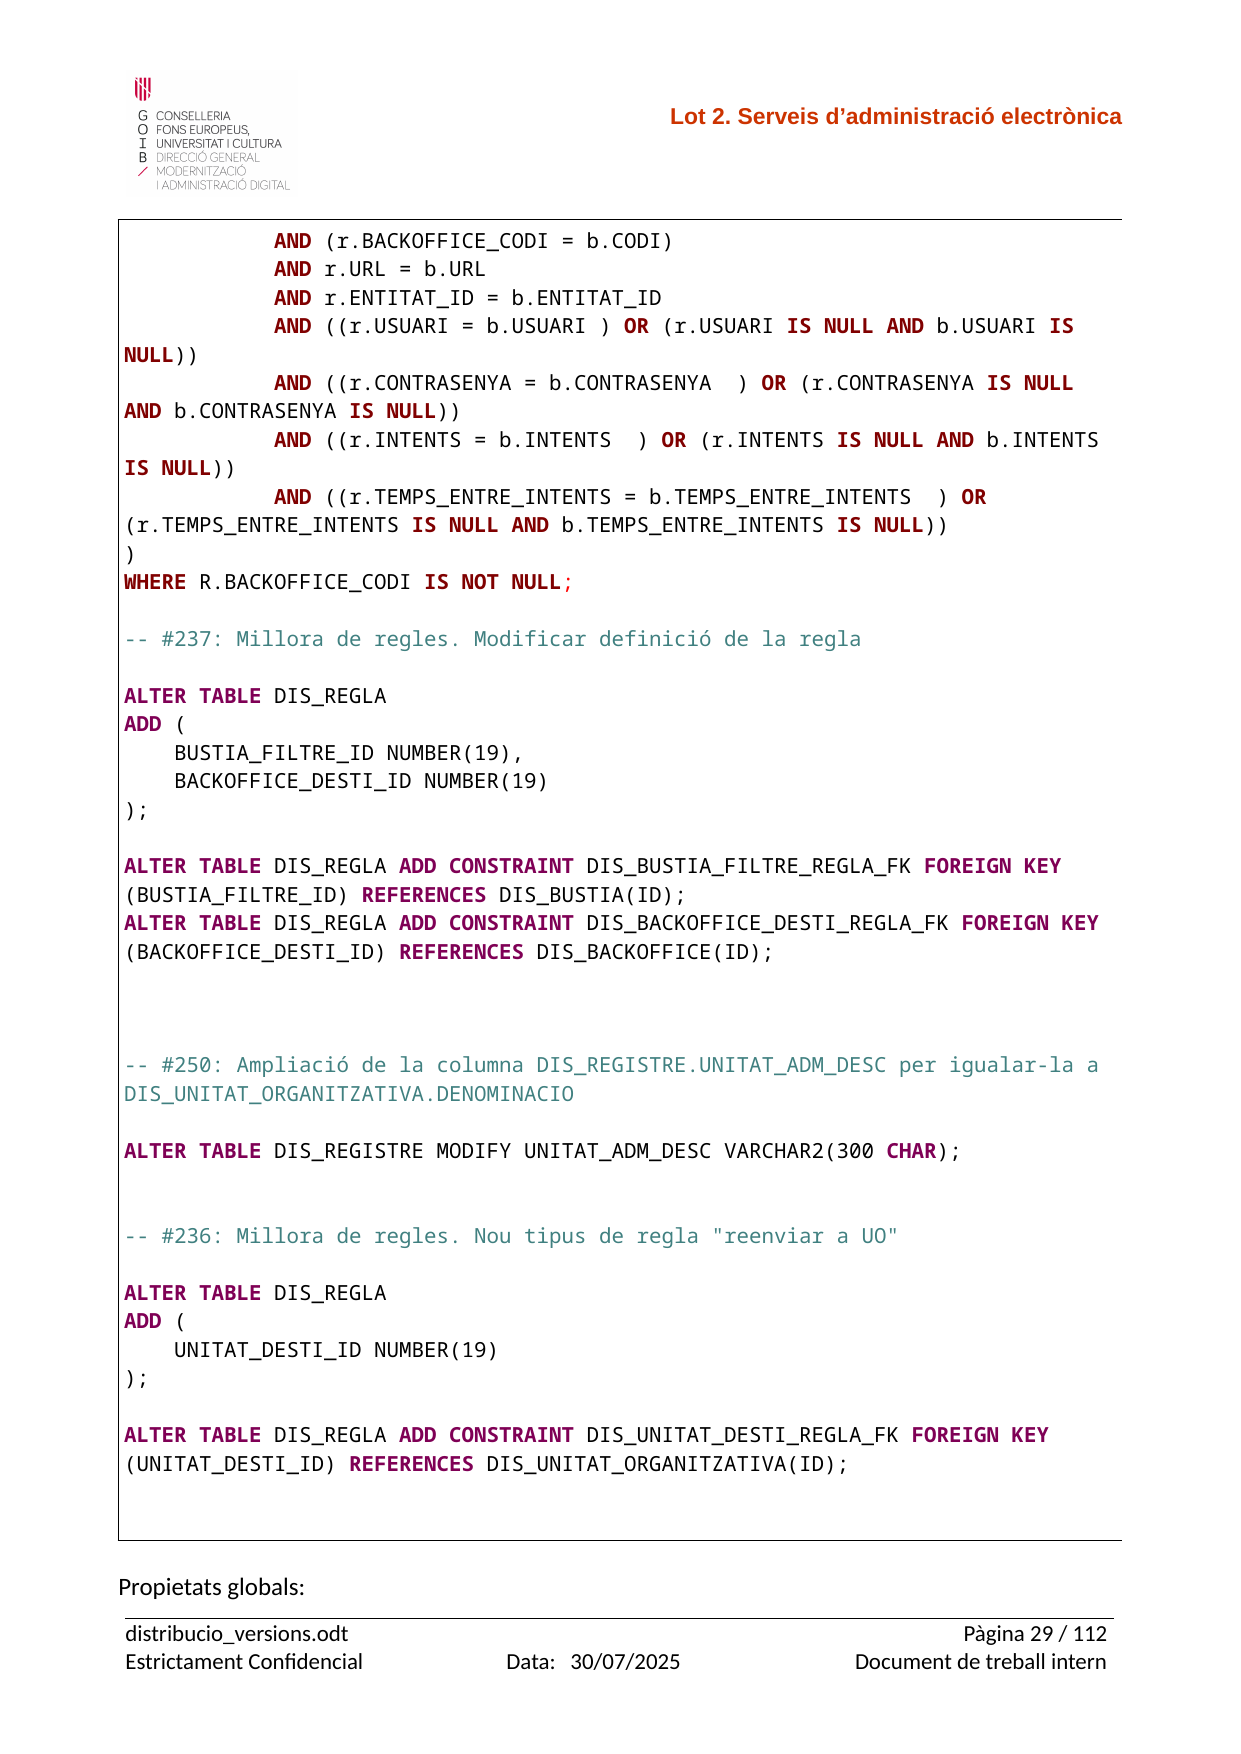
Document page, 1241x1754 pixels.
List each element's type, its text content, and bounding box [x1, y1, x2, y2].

picture [126, 70, 299, 197]
text Propietats globals: [118, 1571, 1122, 1602]
table_header AND (r.BACKOFFICE_CODI = b.CODI) AND r.URL = b.URL AND r.ENTITAT_ID = b.ENTITAT_ID AND ((r.USUARI = b.USUARI ) OR (r.USUARI IS NULL AND b.USUARI IS NULL)) AND ((r.CONTRASENYA = b.CONTRASENYA ) OR (r.CONTRASENYA IS NULL AND b.CONTRASENYA IS NULL)) AND ((r.INTENTS = b.INTENTS ) OR (r.INTENTS IS NULL AND b.INTENTS IS NULL)) AND ((r.TEMPS_ENTRE_INTENTS = b.TEMPS_ENTRE_INTENTS ) OR (r.TEMPS_ENTRE_INTENTS IS NULL AND b.TEMPS_ENTRE_INTENTS IS NULL)) ) WHERE R.BACKOFFICE_CODI IS NOT NULL; -- #237: Millora de regles. Modificar definició de la regla ALTER TABLE DIS_REGLA ADD ( BUSTIA_FILTRE_ID NUMBER(19), BACKOFFICE_DESTI_ID NUMBER(19) ); ALTER TABLE DIS_REGLA ADD CONSTRAINT DIS_BUSTIA_FILTRE_REGLA_FK FOREIGN KEY (BUSTIA_FILTRE_ID) REFERENCES DIS_BUSTIA(ID); ALTER TABLE DIS_REGLA ADD CONSTRAINT DIS_BACKOFFICE_DESTI_REGLA_FK FOREIGN KEY (BACKOFFICE_DESTI_ID) REFERENCES DIS_BACKOFFICE(ID); -- #250: Ampliació de la columna DIS_REGISTRE.UNITAT_ADM_DESC per igualar-la a DIS_UNITAT_ORGANITZATIVA.DENOMINACIO ALTER TABLE DIS_REGISTRE MODIFY UNITAT_ADM_DESC VARCHAR2(300 CHAR); -- #236: Millora de regles. Nou tipus de regla "reenviar a UO" ALTER TABLE DIS_REGLA ADD ( UNITAT_DESTI_ID NUMBER(19) ); ALTER TABLE DIS_REGLA ADD CONSTRAINT DIS_UNITAT_DESTI_REGLA_FK FOREIGN KEY (UNITAT_DESTI_ID) REFERENCES DIS_UNITAT_ORGANITZATIVA(ID); [119, 220, 1122, 1540]
